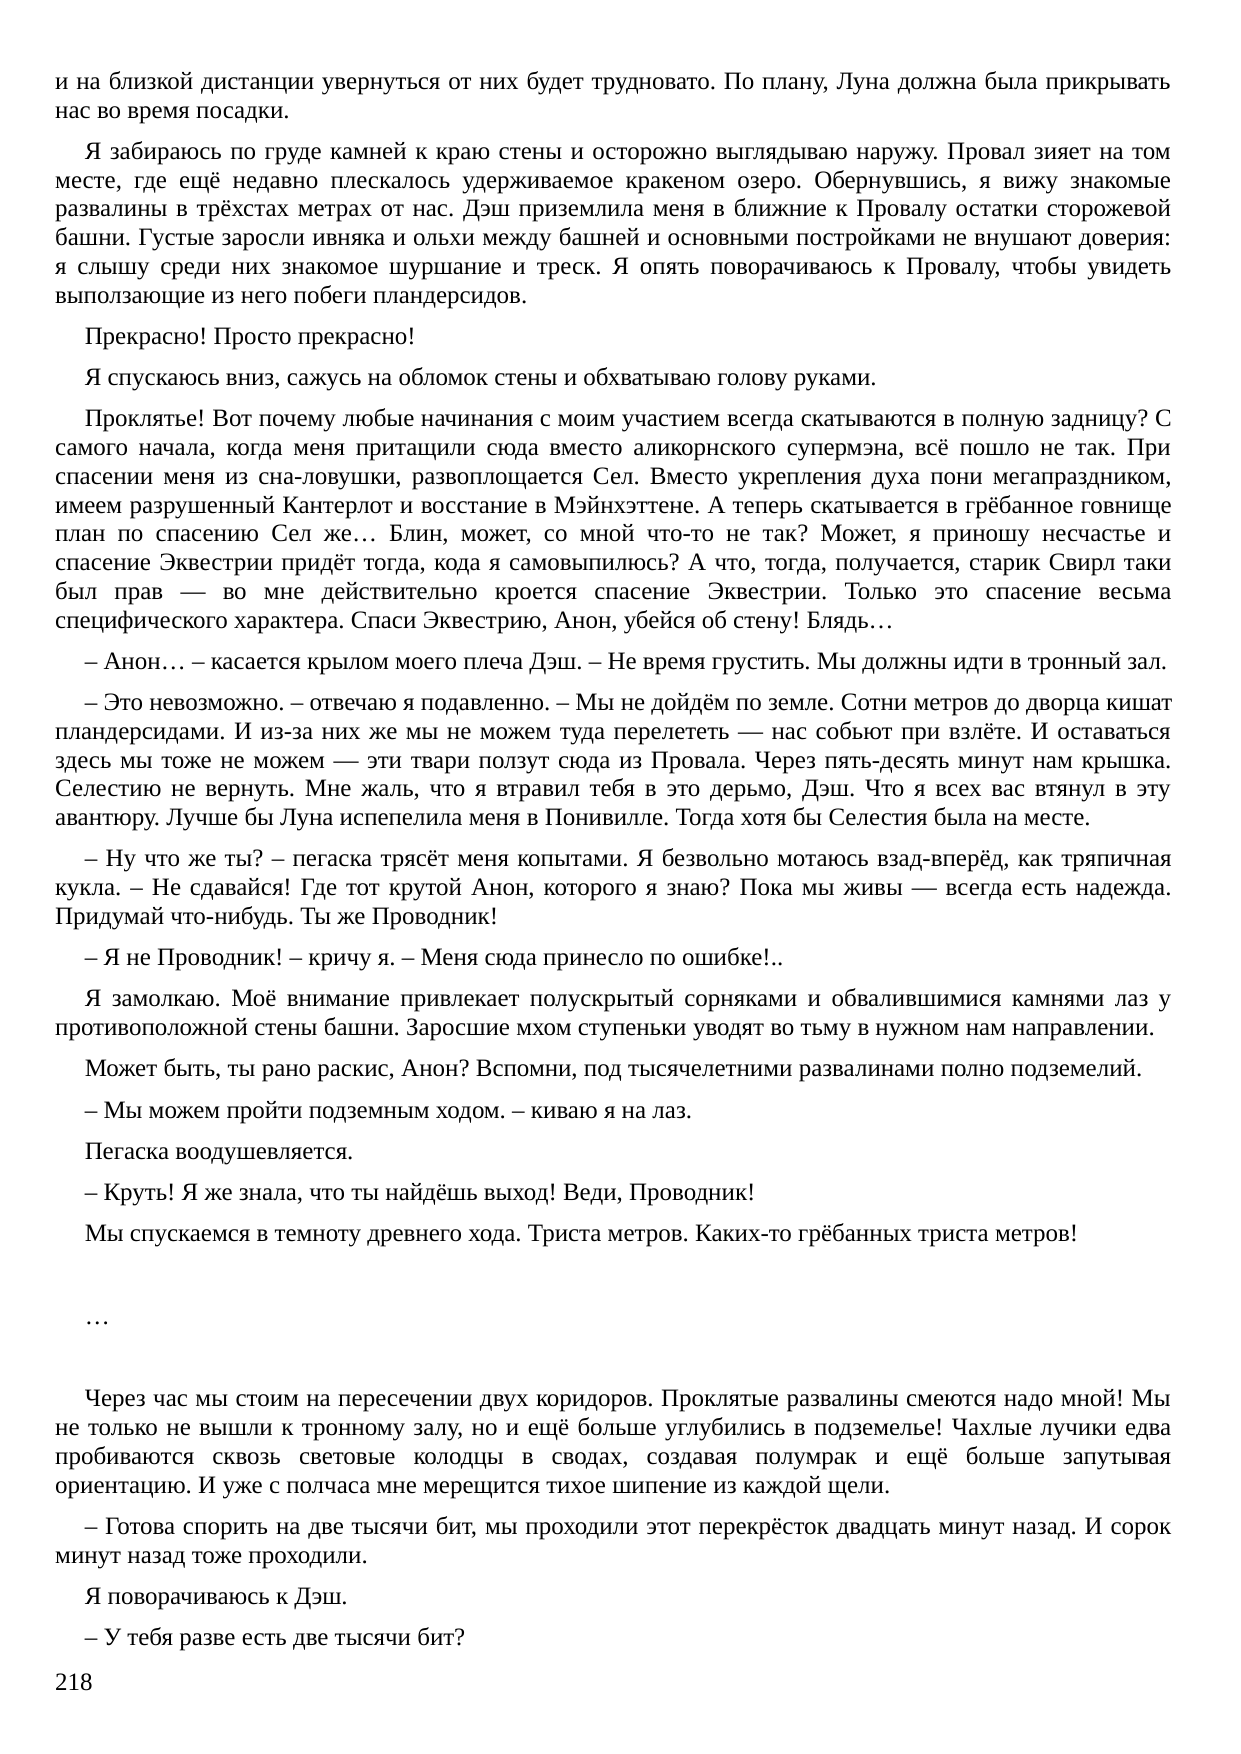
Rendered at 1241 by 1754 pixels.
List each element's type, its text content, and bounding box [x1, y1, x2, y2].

text Мы спускаемся в темноту древнего хода. Триста метров. Каких-то грёбанных триста метров! [55, 1218, 1173, 1247]
text Я спускаюсь вниз, сажусь на обломок стены и обхватываю голову руками. [55, 362, 1173, 391]
text и на близкой дистанции увернуться от них будет трудновато. По плану, Луна должна была прикрывать нас во время посадки. [55, 66, 1173, 123]
text … [55, 1301, 1173, 1330]
text – Анон… – касается крылом моего плеча Дэш. – Не время грустить. Мы должны идти в тронный зал. [55, 646, 1173, 675]
text Я замолкаю. Моё внимание привлекает полускрытый сорняками и обвалившимися камнями лаз у противоположной стены башни. Заросшие мхом ступеньки уводят во тьму в нужном нам направлении. [55, 983, 1173, 1041]
text Через час мы стоим на пересечении двух коридоров. Проклятые развалины смеются надо мной! Мы не только не вышли к тронному залу, но и ещё больше углубились в подземелье! Чахлые лучики едва пробиваются сквозь световые колодцы в сводах, создавая полумрак и ещё больше запутывая ориентацию. И уже с полчаса мне мерещится тихое шипение из каждой щели. [55, 1383, 1173, 1498]
text – У тебя разве есть две тысячи бит? [55, 1622, 1173, 1651]
text – Мы можем пройти подземным ходом. – киваю я на лаз. [55, 1095, 1173, 1123]
text Проклятье! Вот почему любые начинания с моим участием всегда скатываются в полную задницу? С самого начала, когда меня притащили сюда вместо аликорнского супермэна, всё пошло не так. При спасении меня из сна-ловушки, развоплощается Сел. Вместо укрепления духа пони мегапраздником, имеем разрушенный Кантерлот и восстание в Мэйнхэттене. А теперь скатывается в грёбанное говнище план по спасению Сел же… Блин, может, со мной что-то не так? Может, я приношу несчастье и спасение Эквестрии придёт тогда, кода я самовыпилюсь? А что, тогда, получается, старик Свирл таки был прав — во мне действительно кроется спасение Эквестрии. Только это спасение весьма специфического характера. Спаси Эквестрию, Анон, убейся об стену! Блядь… [55, 403, 1173, 633]
text Может быть, ты рано раскис, Анон? Вспомни, под тысячелетними развалинами полно подземелий. [55, 1053, 1173, 1082]
text Я поворачиваюсь к Дэш. [55, 1581, 1173, 1610]
text – Я не Проводник! – кричу я. – Меня сюда принесло по ошибке!.. [55, 942, 1173, 971]
text Прекрасно! Просто прекрасно! [55, 321, 1173, 350]
text – Круть! Я же знала, что ты найдёшь выход! Веди, Проводник! [55, 1177, 1173, 1206]
text – Это невозможно. – отвечаю я подавленно. – Мы не дойдём по земле. Сотни метров до дворца кишат пландерсидами. И из-за них же мы не можем туда перелететь — нас собьют при взлёте. И оставаться здесь мы тоже не можем — эти твари ползут сюда из Провала. Через пять-десять минут нам крышка. Селестию не вернуть. Мне жаль, что я втравил тебя в это дерьмо, Дэш. Что я всех вас втянул в эту авантюру. Лучше бы Луна испепелила меня в Понивилле. Тогда хотя бы Селестия была на месте. [55, 687, 1173, 831]
text – Готова спорить на две тысячи бит, мы проходили этот перекрёсток двадцать минут назад. И сорок минут назад тоже проходили. [55, 1511, 1173, 1568]
text – Ну что же ты? – пегаска трясёт меня копытами. Я безвольно мотаюсь взад-вперёд, как тряпичная кукла. – Не сдавайся! Где тот крутой Анон, которого я знаю? Пока мы живы — всегда есть надежда. Придумай что-нибудь. Ты же Проводник! [55, 843, 1173, 930]
text Я забираюсь по груде камней к краю стены и осторожно выглядываю наружу. Провал зияет на том месте, где ещё недавно плескалось удерживаемое кракеном озеро. Обернувшись, я вижу знакомые развалины в трёхстах метрах от нас. Дэш приземлила меня в ближние к Провалу остатки сторожевой башни. Густые заросли ивняка и ольхи между башней и основными постройками не внушают доверия: я слышу среди них знакомое шуршание и треск. Я опять поворачиваюсь к Провалу, чтобы увидеть выползающие из него побеги пландерсидов. [55, 136, 1173, 308]
text Пегаска воодушевляется. [55, 1136, 1173, 1165]
